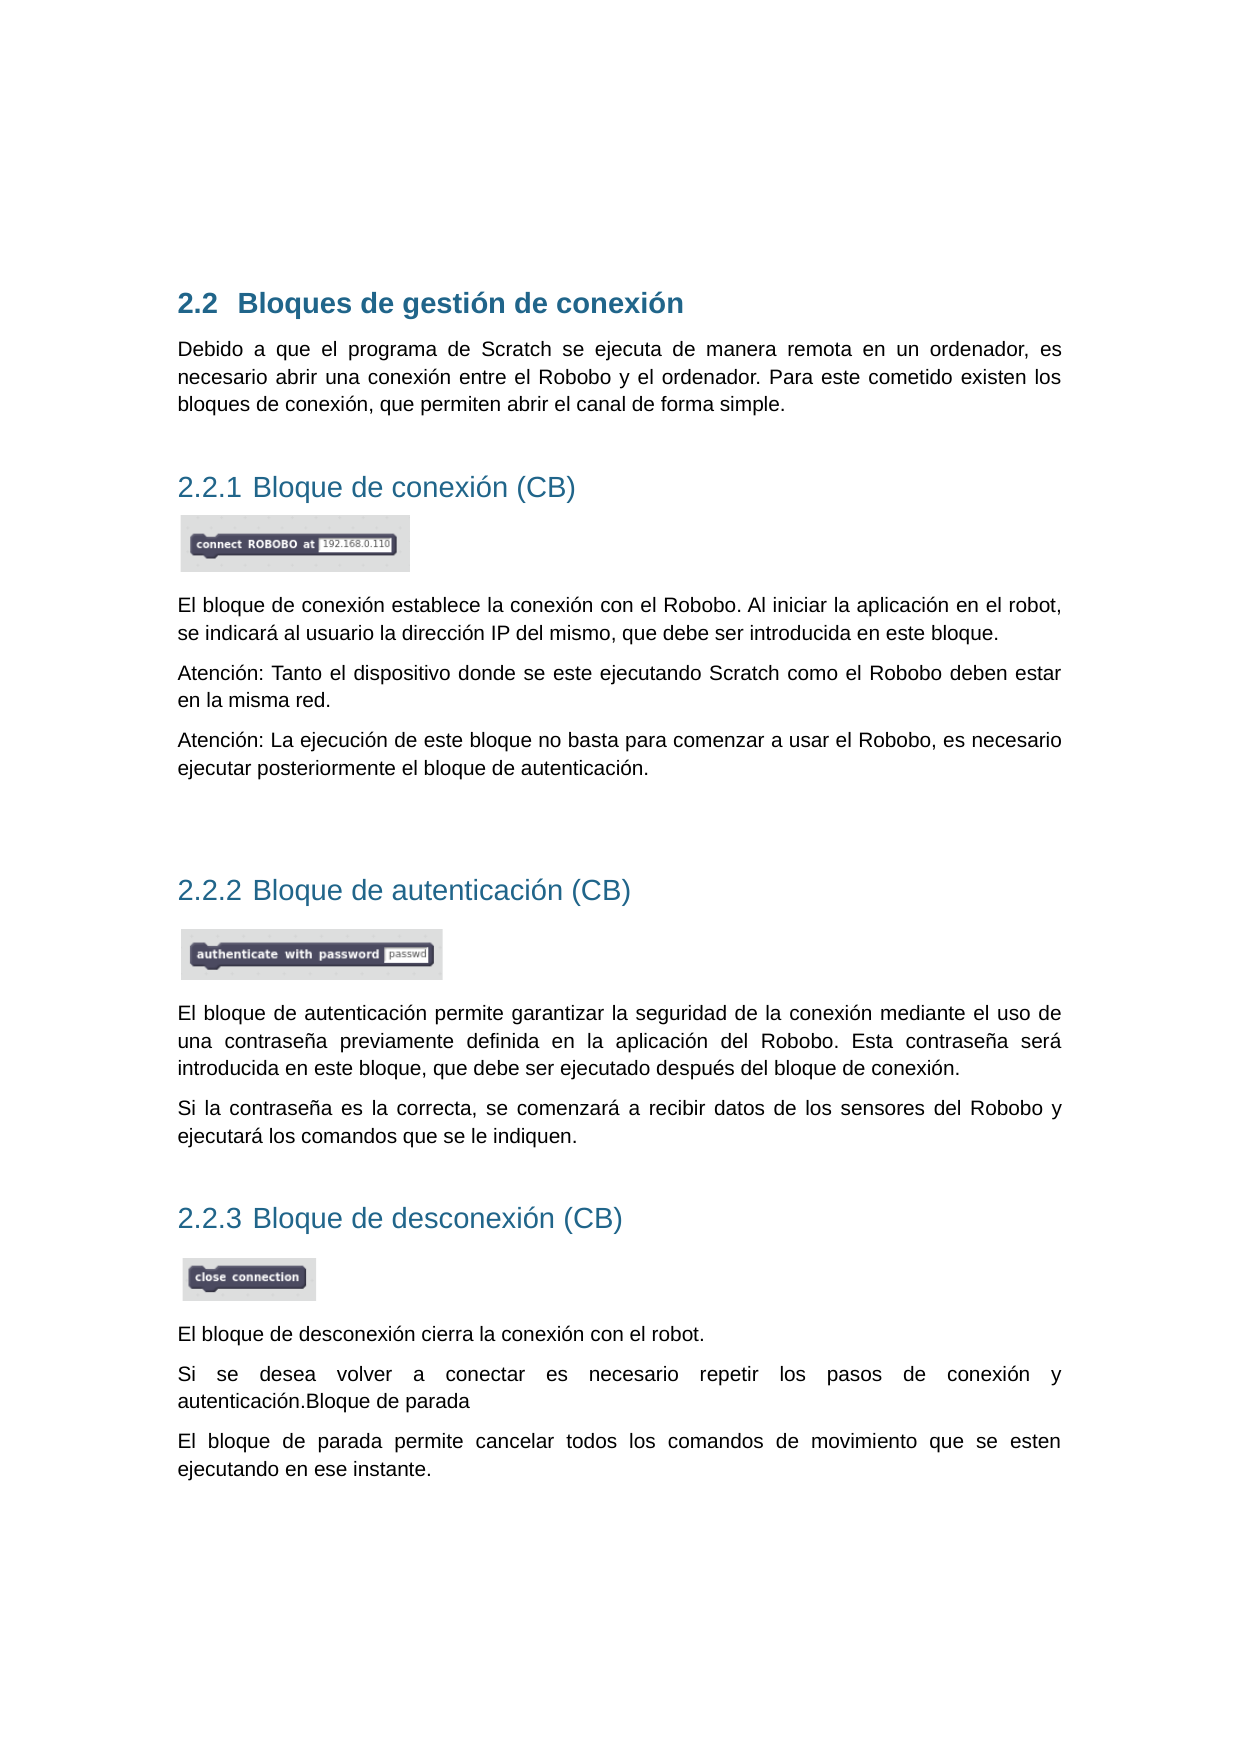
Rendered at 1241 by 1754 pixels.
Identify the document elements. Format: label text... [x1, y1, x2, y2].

text El bloque de autenticación permite garantizar la seguridad de la conexión mediante el uso de una contraseña previamente definida en la aplicación del Robobo. Esta contraseña será introducida en este bloque, que debe ser ejecutado después del bloque de conexión. [177, 924, 1063, 1080]
subtitle Bloque de desconexión (CB) [177, 1201, 1063, 1234]
subtitle Bloque de conexión (CB) [177, 470, 1063, 503]
text Si se desea volver a conectar es necesario repetir los pasos de conexión y autenticación.Bloque de parada [177, 1361, 1063, 1413]
text Atención: La ejecución de este bloque no basta para comenzar a usar el Robobo, es necesario ejecutar posteriormente el bloque de autenticación. [177, 728, 1063, 779]
text Si la contraseña es la correcta, se comenzará a recibir datos de los sensores del Robobo y ejecutará los comandos que se le indiquen. [177, 1096, 1063, 1147]
text El bloque de conexión establece la conexión con el Robobo. Al iniciar la aplicación en el robot, se indicará al usuario la dirección IP del mismo, que debe ser introducida en este bloque. [177, 521, 1063, 644]
subtitle Bloque de autenticación (CB) [177, 873, 1063, 906]
picture [181, 929, 443, 980]
text Debido a que el programa de Scratch se ejecuta de manera remota en un ordenador, es necesario abrir una conexión entre el Robobo y el ordenador. Para este cometido existen los bloques de conexión, que permiten abrir el canal de forma simple. [177, 337, 1063, 416]
text El bloque de desconexión cierra la conexión con el robot. [177, 1252, 1063, 1345]
picture [182, 1258, 317, 1301]
text Atención: Tanto el dispositivo donde se este ejecutando Scratch como el Robobo deben estar en la misma red. [177, 660, 1063, 712]
subtitle Bloques de gestión de conexión [177, 286, 1063, 320]
text El bloque de parada permite cancelar todos los comandos de movimiento que se esten ejecutando en ese instante. [177, 1429, 1063, 1480]
picture [180, 515, 410, 572]
